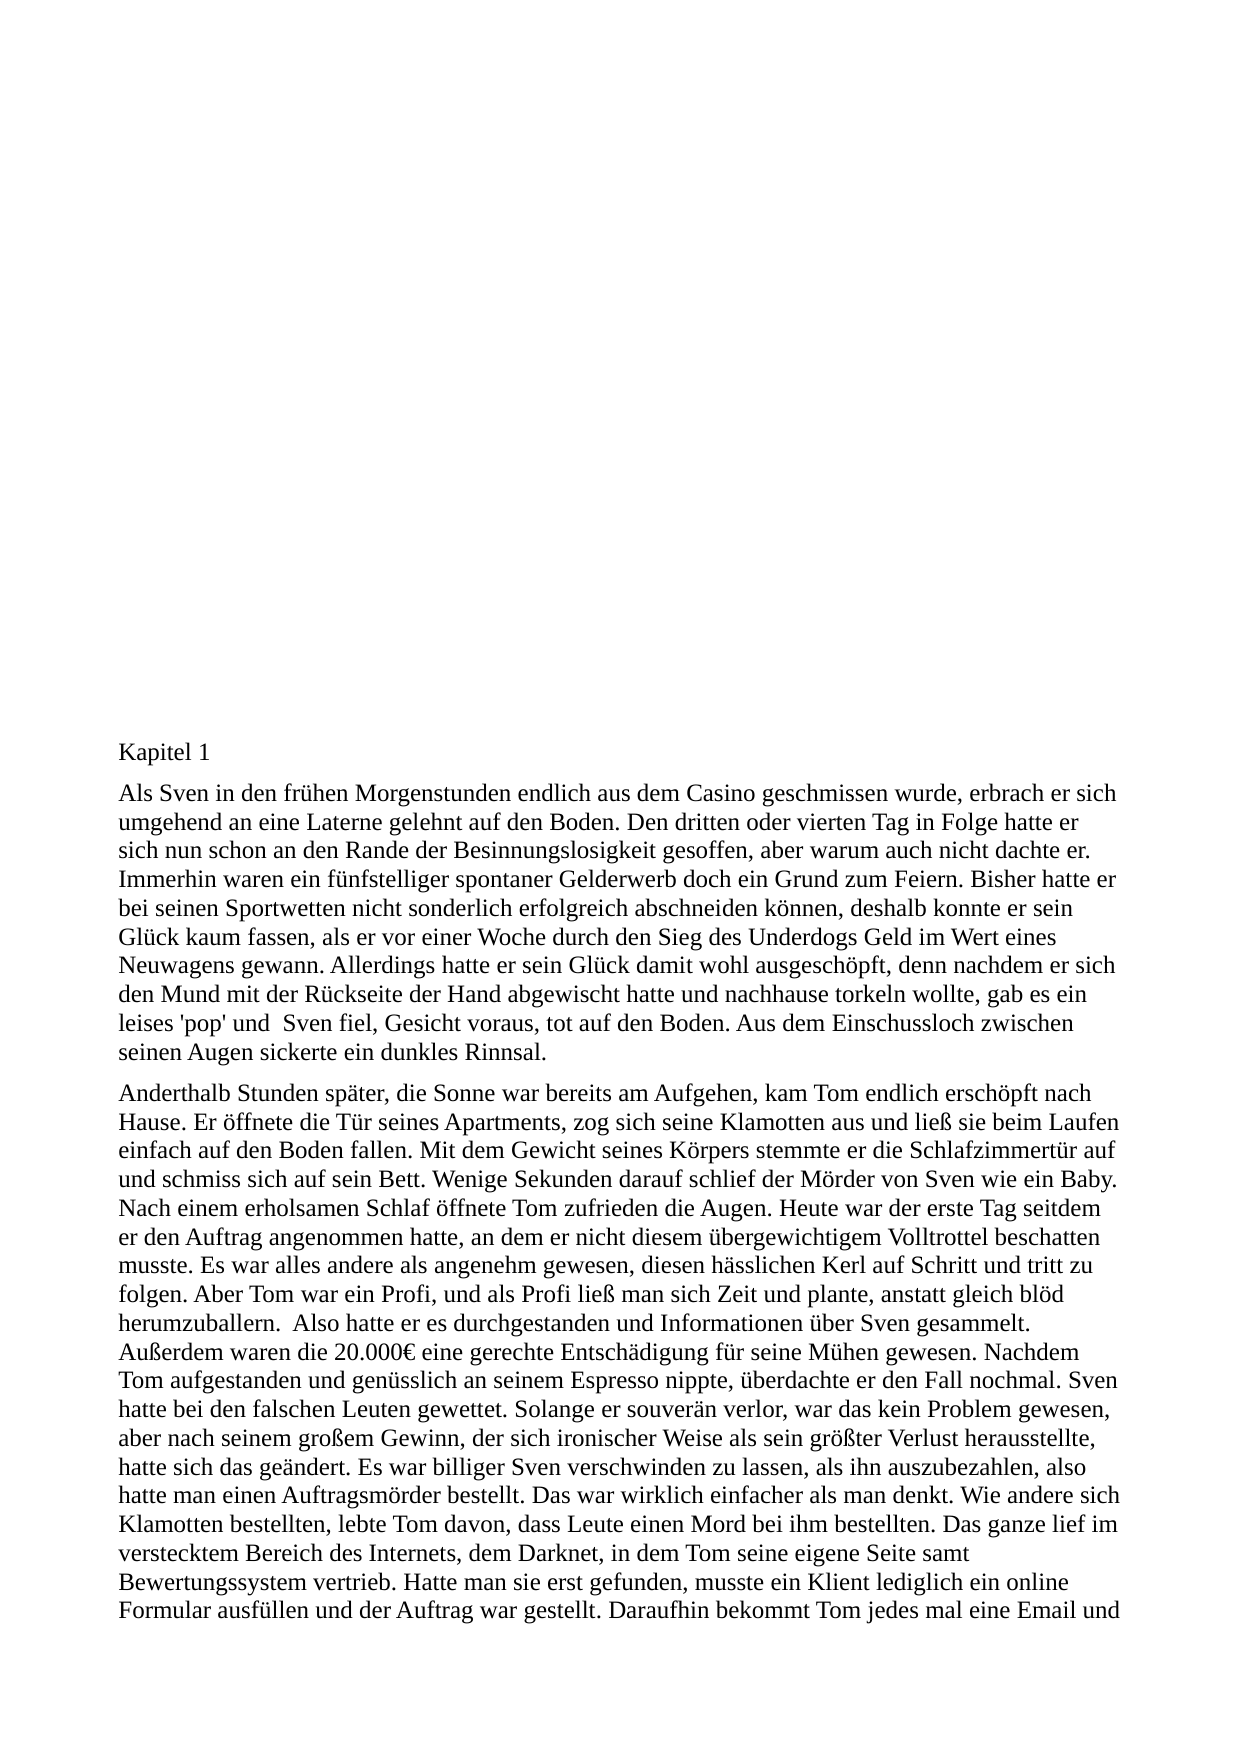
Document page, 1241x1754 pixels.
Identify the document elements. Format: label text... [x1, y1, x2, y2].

text Anderthalb Stunden später, die Sonne war bereits am Aufgehen, kam Tom endlich erschöpft nach Hause. Er öffnete die Tür seines Apartments, zog sich seine Klamotten aus und ließ sie beim Laufen einfach auf den Boden fallen. Mit dem Gewicht seines Körpers stemmte er die Schlafzimmertür auf und schmiss sich auf sein Bett. Wenige Sekunden darauf schlief der Mörder von Sven wie ein Baby. Nach einem erholsamen Schlaf öffnete Tom zufrieden die Augen. Heute war der erste Tag seitdem er den Auftrag angenommen hatte, an dem er nicht diesem übergewichtigem Volltrottel beschatten musste. Es war alles andere als angenehm gewesen, diesen hässlichen Kerl auf Schritt und tritt zu folgen. Aber Tom war ein Profi, und als Profi ließ man sich Zeit und plante, anstatt gleich blöd herumzuballern. Also hatte er es durchgestanden und Informationen über Sven gesammelt. Außerdem waren die 20.000€ eine gerechte Entschädigung für seine Mühen gewesen. Nachdem Tom aufgestanden und genüsslich an seinem Espresso nippte, überdachte er den Fall nochmal. Sven hatte bei den falschen Leuten gewettet. Solange er souverän verlor, war das kein Problem gewesen, aber nach seinem großem Gewinn, der sich ironischer Weise als sein größter Verlust herausstellte, hatte sich das geändert. Es war billiger Sven verschwinden zu lassen, als ihn auszubezahlen, also hatte man einen Auftragsmörder bestellt. Das war wirklich einfacher als man denkt. Wie andere sich Klamotten bestellten, lebte Tom davon, dass Leute einen Mord bei ihm bestellten. Das ganze lief im verstecktem Bereich des Internets, dem Darknet, in dem Tom seine eigene Seite samt Bewertungssystem vertrieb. Hatte man sie erst gefunden, musste ein Klient lediglich ein online Formular ausfüllen und der Auftrag war gestellt. Daraufhin bekommt Tom jedes mal eine Email und [118, 1078, 1122, 1624]
text Kapitel 1 [118, 737, 1122, 766]
text Als Sven in den frühen Morgenstunden endlich aus dem Casino geschmissen wurde, erbrach er sich umgehend an eine Laterne gelehnt auf den Boden. Den dritten oder vierten Tag in Folge hatte er sich nun schon an den Rande der Besinnungslosigkeit gesoffen, aber warum auch nicht dachte er. Immerhin waren ein fünfstelliger spontaner Gelderwerb doch ein Grund zum Feiern. Bisher hatte er bei seinen Sportwetten nicht sonderlich erfolgreich abschneiden können, deshalb konnte er sein Glück kaum fassen, als er vor einer Woche durch den Sieg des Underdogs Geld im Wert eines Neuwagens gewann. Allerdings hatte er sein Glück damit wohl ausgeschöpft, denn nachdem er sich den Mund mit der Rückseite der Hand abgewischt hatte und nachhause torkeln wollte, gab es ein leises 'pop' und Sven fiel, Gesicht voraus, tot auf den Boden. Aus dem Einschussloch zwischen seinen Augen sickerte ein dunkles Rinnsal. [118, 778, 1122, 1066]
